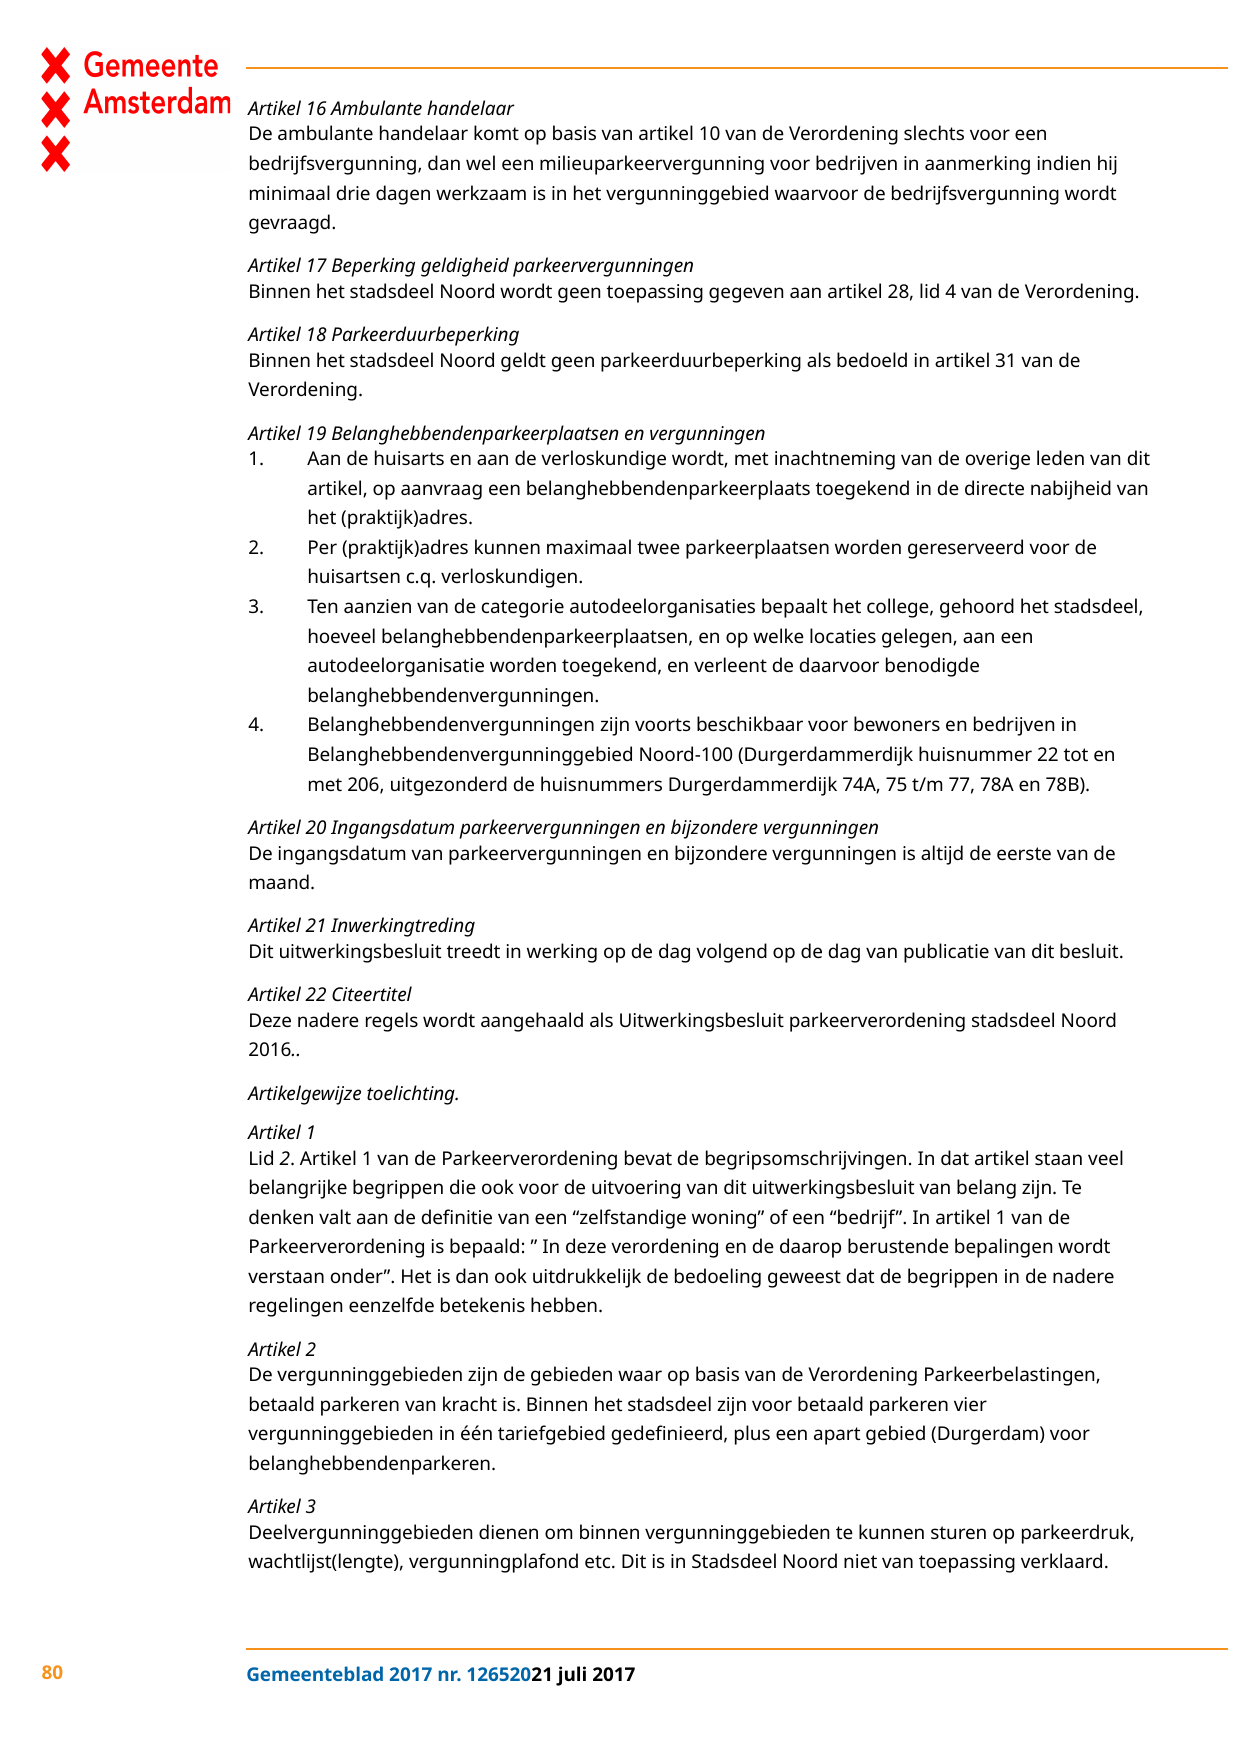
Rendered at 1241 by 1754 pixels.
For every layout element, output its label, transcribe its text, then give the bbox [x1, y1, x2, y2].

text De ambulante handelaar komt op basis van artikel 10 van de Verordening slechts voor een bedrijfsvergunning, dan wel een milieuparkeervergunning voor bedrijven in aanmerking indien hij minimaal drie dagen werkzaam is in het vergunninggebied waarvoor de bedrijfsvergunning wordt gevraagd. [248, 121, 1152, 235]
list Per (praktijk)adres kunnen maximaal twee parkeerplaatsen worden gereserveerd voor de huisartsen c.q. verloskundigen. [248, 534, 1152, 589]
text Binnen het stadsdeel Noord wordt geen toepassing gegeven aan artikel 28, lid 4 van de Verordening. [248, 278, 1152, 304]
list Belanghebbendenvergunningen zijn voorts beschikbaar voor bewoners en bedrijven in Belanghebbendenvergunninggebied Noord-100 (Durgerdammerdijk huisnummer 22 tot en met 206, uitgezonderd de huisnummers Durgerdammerdijk 74A, 75 t/m 77, 78A en 78B). [248, 712, 1152, 797]
text Artikel 2 [248, 1336, 1152, 1361]
text De vergunninggebieden zijn de gebieden waar op basis van de Verordening Parkeerbelastingen, betaald parkeren van kracht is. Binnen het stadsdeel zijn voor betaald parkeren vier vergunninggebieden in één tariefgebied gedefinieerd, plus een apart gebied (Durgerdam) voor belanghebbendenparkeren. [248, 1361, 1152, 1476]
text Artikel 1 [248, 1119, 1152, 1145]
text Artikel 21 Inwerkingtreding [248, 912, 1152, 938]
list Ten aanzien van de categorie autodeelorganisaties bepaalt het college, gehoord het stadsdeel, hoeveel belanghebbendenparkeerplaatsen, en op welke locaties gelegen, aan een autodeelorganisatie worden toegekend, en verleent de daarvoor benodigde belanghebbendenvergunningen. [248, 593, 1152, 708]
text Artikel 22 Citeertitel [248, 981, 1152, 1007]
picture [41, 47, 231, 172]
text Deelvergunninggebieden dienen om binnen vergunninggebieden te kunnen sturen op parkeerdruk, wachtlijst(lengte), vergunningplafond etc. Dit is in Stadsdeel Noord niet van toepassing verklaard. [248, 1519, 1152, 1574]
text De ingangsdatum van parkeervergunningen en bijzondere vergunningen is altijd de eerste van de maand. [248, 840, 1152, 895]
text Binnen het stadsdeel Noord geldt geen parkeerduurbeperking als bedoeld in artikel 31 van de Verordening. [248, 347, 1152, 402]
text Artikel 3 [248, 1493, 1152, 1519]
text Dit uitwerkingsbesluit treedt in werking op de dag volgend op de dag van publicatie van dit besluit. [248, 938, 1152, 964]
list Aan de huisarts en aan de verloskundige wordt, met inachtneming van de overige leden van dit artikel, op aanvraag een belanghebbendenparkeerplaats toegekend in de directe nabijheid van het (praktijk)adres. [248, 445, 1152, 530]
text Artikel 17 Beperking geldigheid parkeervergunningen [248, 252, 1152, 278]
text Artikel 16 Ambulante handelaar [248, 95, 1152, 121]
text Artikel 20 Ingangsdatum parkeervergunningen en bijzondere vergunningen [248, 814, 1152, 840]
text Artikel 19 Belanghebbendenparkeerplaatsen en vergunningen [248, 420, 1152, 445]
text Deze nadere regels wordt aangehaald als Uitwerkingsbesluit parkeerverordening stadsdeel Noord 2016.. [248, 1007, 1152, 1062]
text Artikelgewijze toelichting. [248, 1080, 1152, 1105]
text Artikel 18 Parkeerduurbeperking [248, 321, 1152, 347]
text Lid 2. Artikel 1 van de Parkeerverordening bevat de begripsomschrijvingen. In dat artikel staan veel belangrijke begrippen die ook voor de uitvoering van dit uitwerkingsbesluit van belang zijn. Te denken valt aan de definitie van een “zelfstandige woning” of een “bedrijf”. In artikel 1 van de Parkeerverordening is bepaald: ” In deze verordening en de daarop berustende bepalingen wordt verstaan onder”. Het is dan ook uitdrukkelijk de bedoeling geweest dat de begrippen in de nadere regelingen eenzelfde betekenis hebben. [248, 1145, 1152, 1318]
